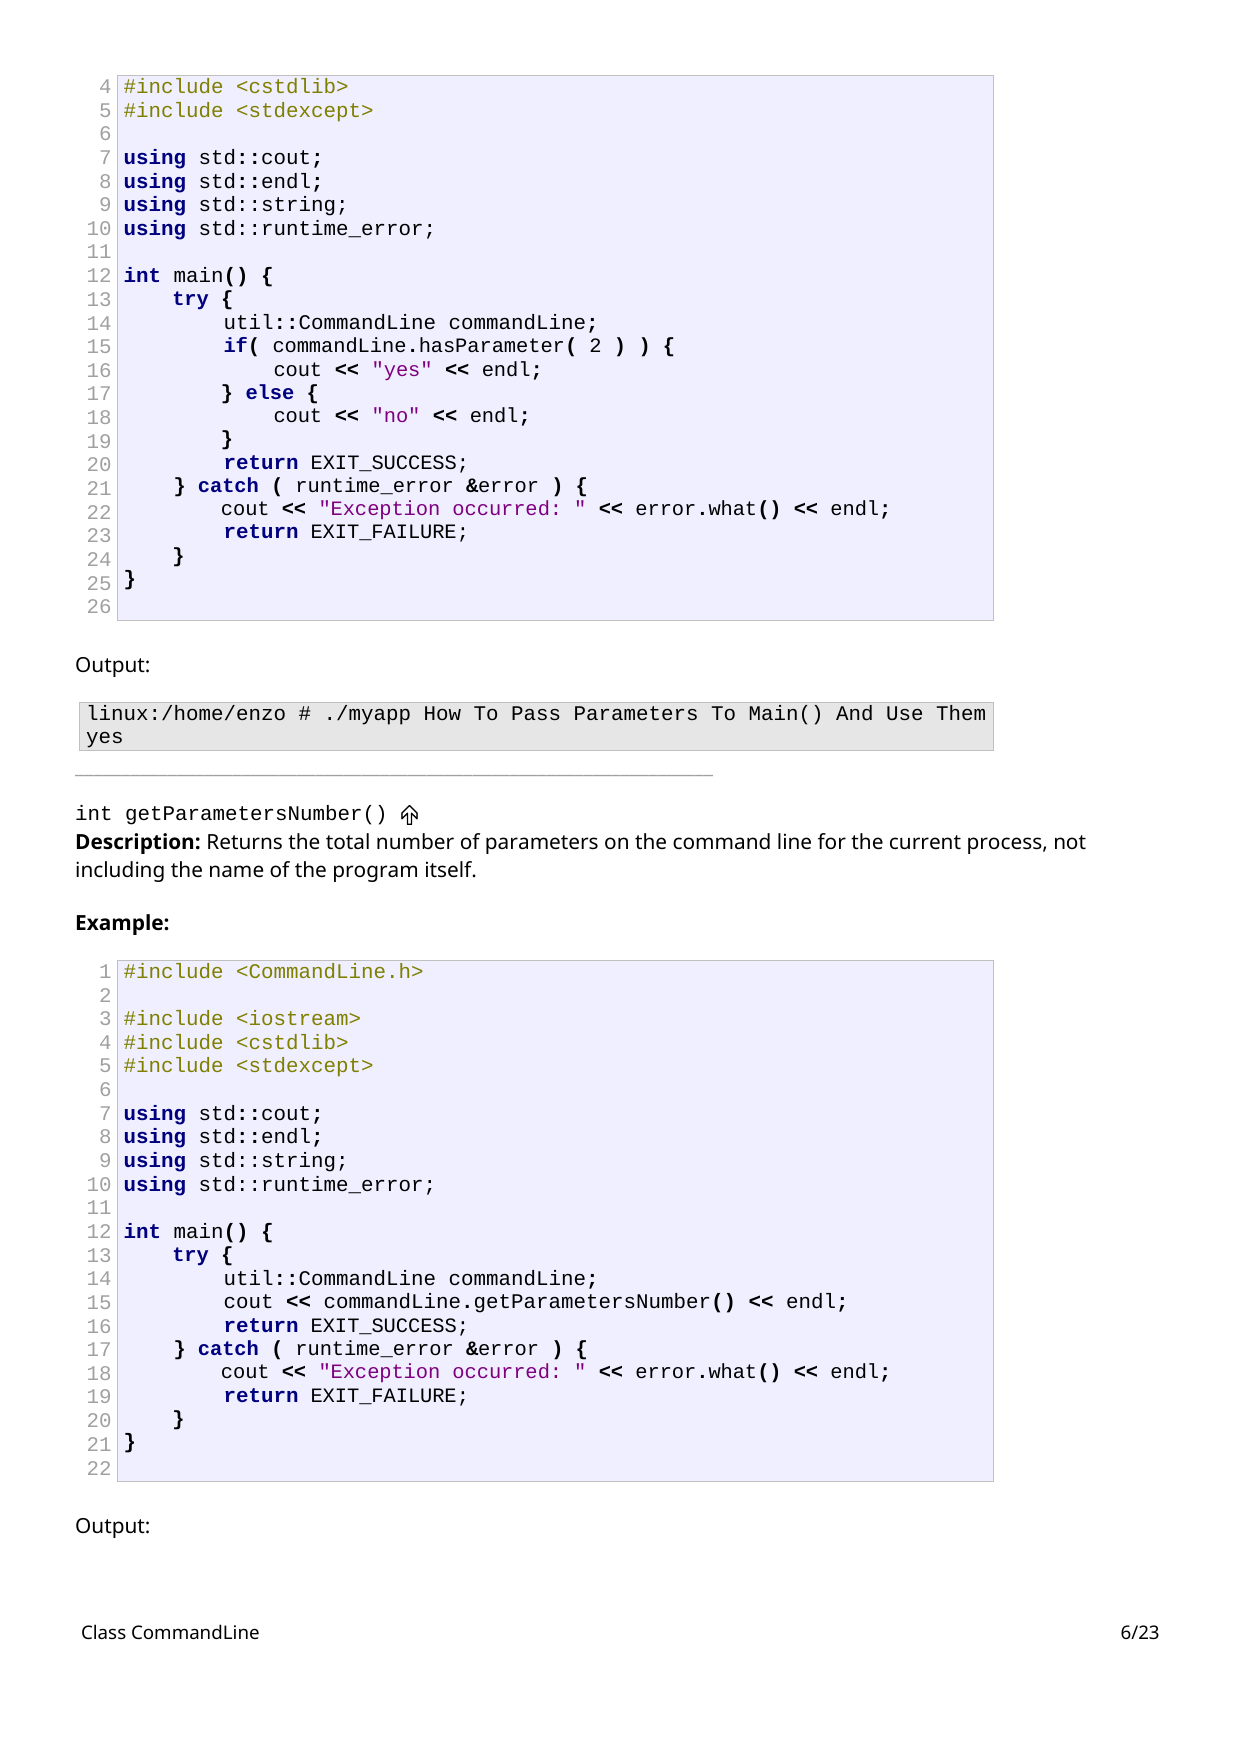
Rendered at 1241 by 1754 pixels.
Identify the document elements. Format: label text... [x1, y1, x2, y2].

text Output: [75, 1511, 1165, 1539]
table_header linux:/home/enzo # ./myapp How To Pass Parameters To Main() And Use Them yes [80, 703, 993, 750]
table_header 4 5 6 7 8 9 10 11 12 13 14 15 16 17 18 19 20 21 22 23 24 25 26 [80, 75, 117, 620]
text Example: [75, 908, 1165, 936]
table_header #include <CommandLine.h> #include <iostream> #include <cstdlib> #include <stdexcept> using std::cout; using std::endl; using std::string; using std::runtime_error; int main() { try { util::CommandLine commandLine; cout << commandLine.getParametersNumber() << endl; return EXIT_SUCCESS; } catch ( runtime_error &error ) { cout << "Exception occurred: " << error.what() << endl; return EXIT_FAILURE; } } [118, 961, 993, 1481]
text _____________________________________________________________________ [75, 751, 1165, 779]
table_header #include <cstdlib> #include <stdexcept> using std::cout; using std::endl; using std::string; using std::runtime_error; int main() { try { util::CommandLine commandLine; if( commandLine.hasParameter( 2 ) ) { cout << "yes" << endl; } else { cout << "no" << endl; } return EXIT_SUCCESS; } catch ( runtime_error &error ) { cout << "Exception occurred: " << error.what() << endl; return EXIT_FAILURE; } } [118, 76, 993, 620]
table_header 1 2 3 4 5 6 7 8 9 10 11 12 13 14 15 16 17 18 19 20 21 22 [80, 960, 117, 1481]
text Description: Returns the total number of parameters on the command line for the current process, not including the name of the program itself. [75, 827, 1165, 908]
text Output: [75, 650, 1165, 678]
text int getParametersNumber()  [75, 779, 1165, 827]
